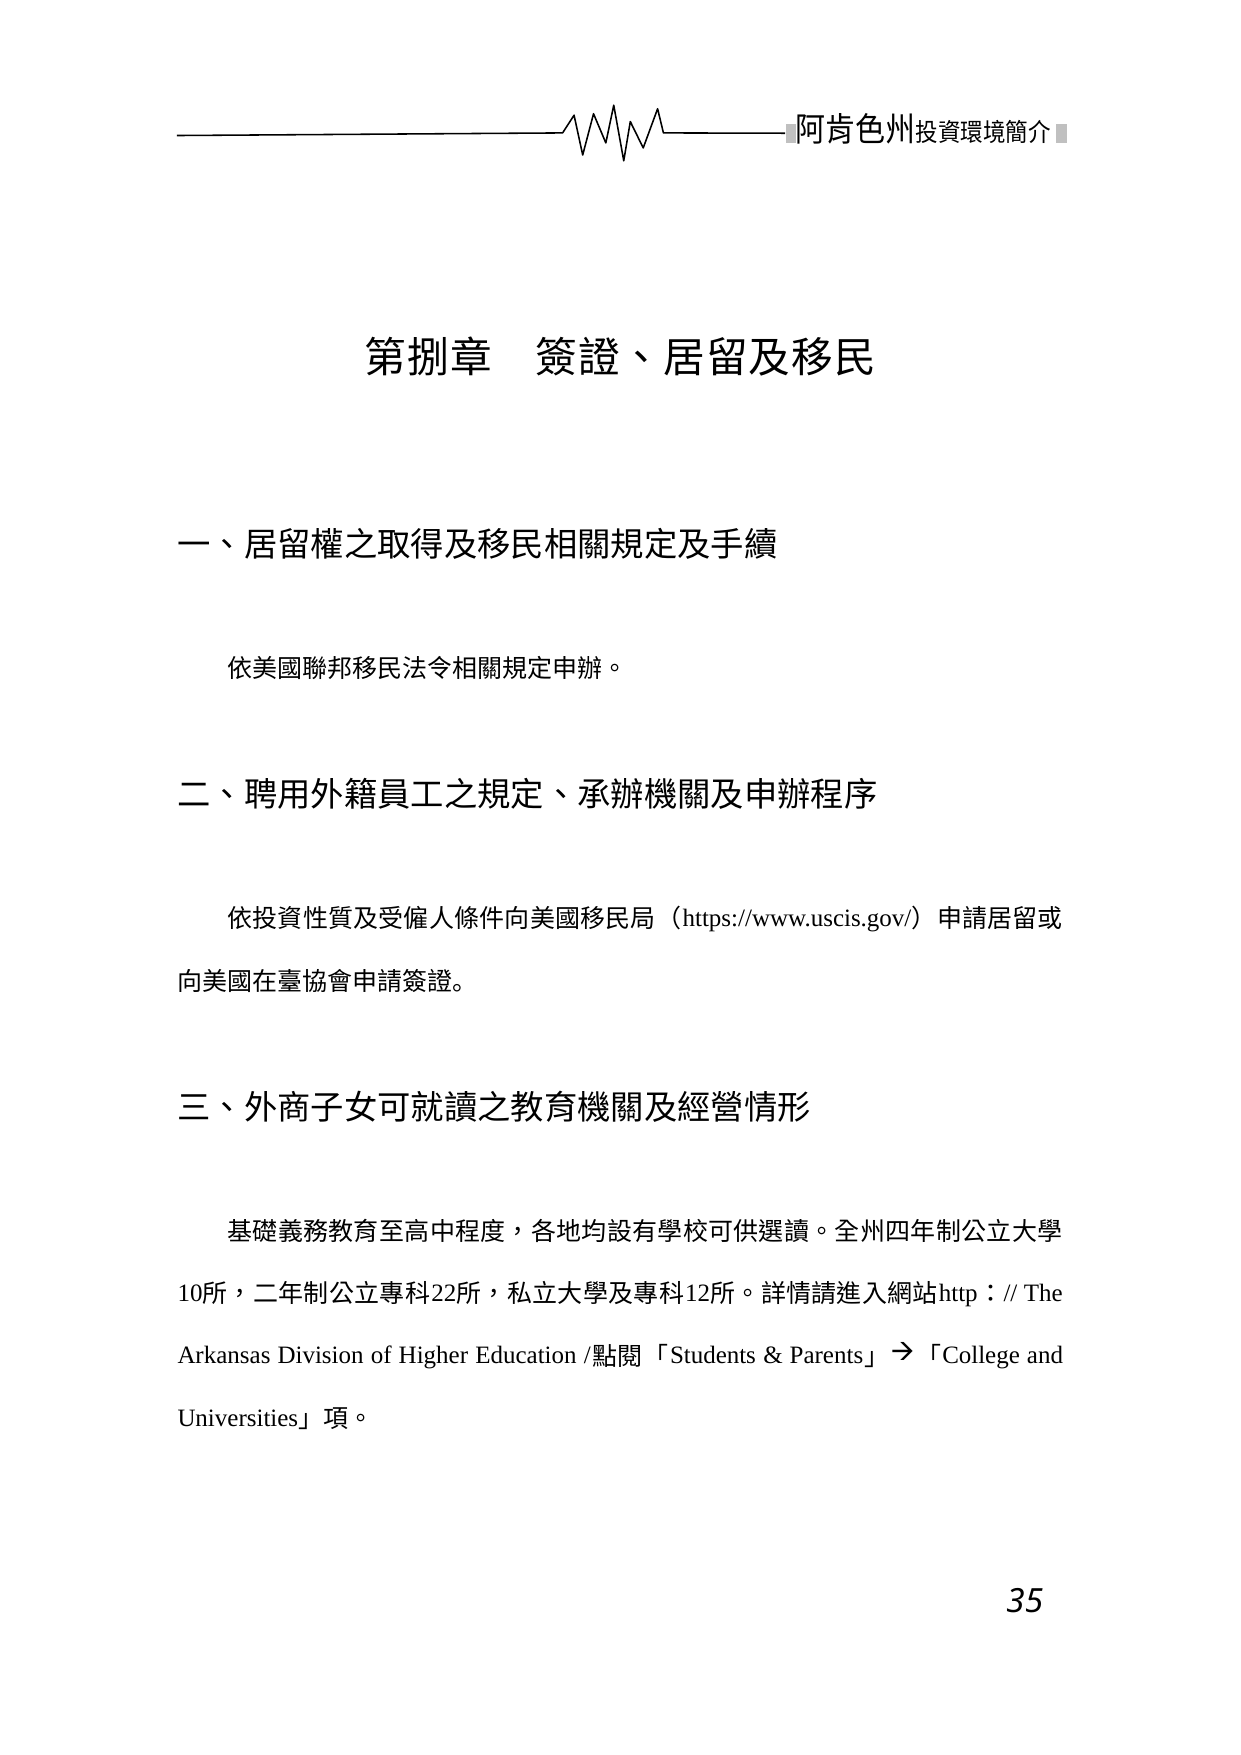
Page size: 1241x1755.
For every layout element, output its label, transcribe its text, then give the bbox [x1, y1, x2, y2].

text 三、外商子女可就讀之教育機關及經營情形 [177, 1063, 1063, 1125]
text 依投資性質及受僱人條件向美國移民局（https://www.uscis.gov/）申請居留或向美國在臺協會申請簽證。 [177, 875, 1063, 1000]
text 依美國聯邦移民法令相關規定申辦。 [177, 625, 1063, 688]
text 二、聘用外籍員工之規定、承辦機關及申辦程序 [177, 750, 1063, 813]
text 一、居留權之取得及移民相關規定及手續 [177, 500, 1063, 563]
text 第捌章 簽證、居留及移民 [177, 313, 1063, 375]
text 基礎義務教育至高中程度，各地均設有學校可供選讀。全州四年制公立大學10所，二年制公立專科22所，私立大學及專科12所。詳情請進入網站http：// The Arkansas Division of Higher Education /點閱「Students & Parents」「College and Universities」項。 [177, 1188, 1063, 1438]
